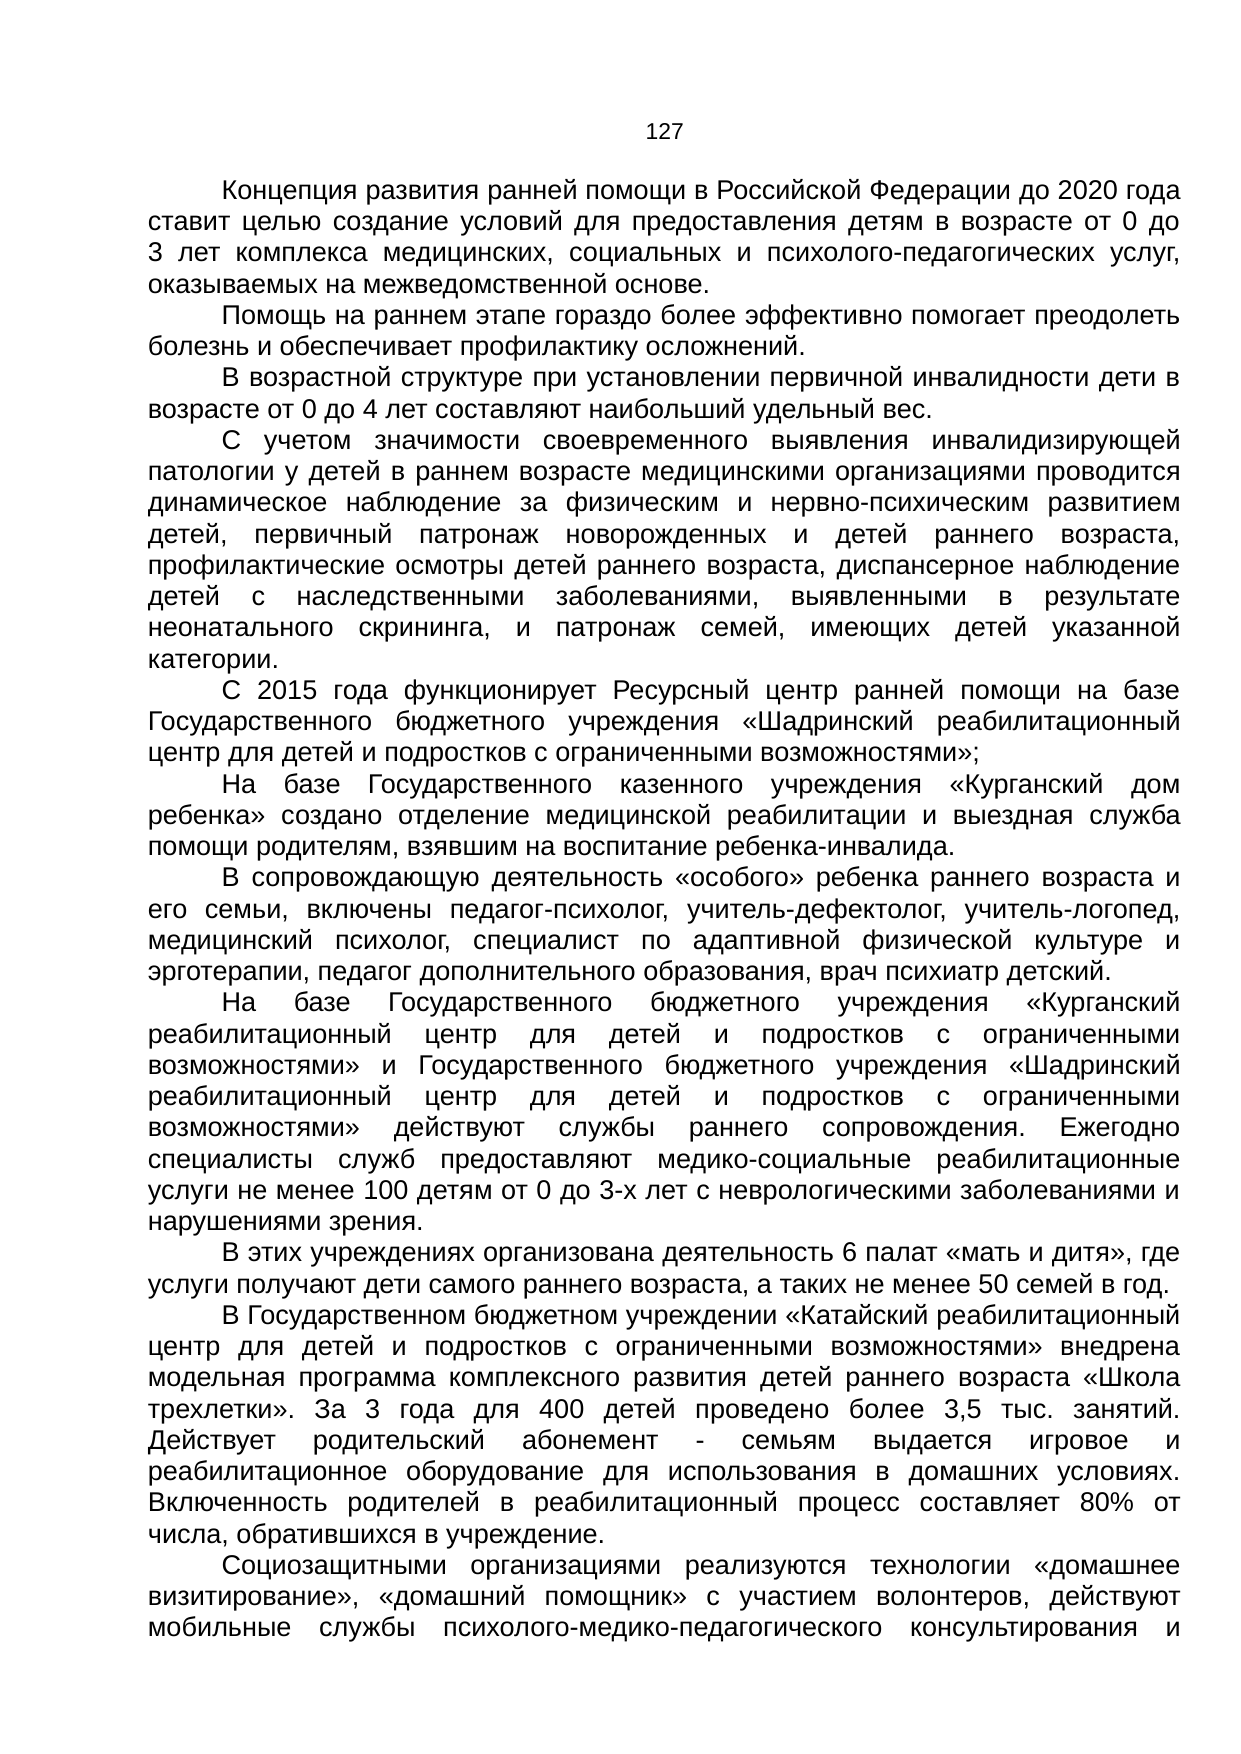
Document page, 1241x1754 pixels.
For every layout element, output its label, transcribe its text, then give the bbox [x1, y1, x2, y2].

text В этих учреждениях организована деятельность 6 палат «мать и дитя», где услуги получают дети самого раннего возраста, а таких не менее 50 семей в год. [148, 1236, 1181, 1299]
text Помощь на раннем этапе гораздо более эффективно помогает преодолеть болезнь и обеспечивает профилактику осложнений. [148, 299, 1181, 361]
text В Государственном бюджетном учреждении «Катайский реабилитационный центр для детей и подростков с ограниченными возможностями» внедрена модельная программа комплексного развития детей раннего возраста «Школа трехлетки». За 3 года для 400 детей проведено более 3,5 тыс. занятий. Действует родительский абонемент - семьям выдается игровое и реабилитационное оборудование для использования в домашних условиях. Включенность родителей в реабилитационный процесс составляет 80% от числа, обратившихся в учреждение. [148, 1299, 1181, 1549]
text Социозащитными организациями реализуются технологии «домашнее визитирование», «домашний помощник» с участием волонтеров, действуют мобильные службы психолого-медико-педагогического консультирования и [148, 1549, 1181, 1643]
text На базе Государственного бюджетного учреждения «Курганский реабилитационный центр для детей и подростков с ограниченными возможностями» и Государственного бюджетного учреждения «Шадринский реабилитационный центр для детей и подростков с ограниченными возможностями» действуют службы раннего сопровождения. Ежегодно специалисты служб предоставляют медико-социальные реабилитационные услуги не менее 100 детям от 0 до 3-х лет с неврологическими заболеваниями и нарушениями зрения. [148, 986, 1181, 1236]
text С учетом значимости своевременного выявления инвалидизирующей патологии у детей в раннем возрасте медицинскими организациями проводится динамическое наблюдение за физическим и нервно-психическим развитием детей, первичный патронаж новорожденных и детей раннего возраста, профилактические осмотры детей раннего возраста, диспансерное наблюдение детей с наследственными заболеваниями, выявленными в результате неонатального скрининга, и патронаж семей, имеющих детей указанной категории. [148, 424, 1181, 674]
text В сопровождающую деятельность «особого» ребенка раннего возраста и его семьи, включены педагог-психолог, учитель-дефектолог, учитель-логопед, медицинский психолог, специалист по адаптивной физической культуре и эрготерапии, педагог дополнительного образования, врач психиатр детский. [148, 861, 1181, 986]
text В возрастной структуре при установлении первичной инвалидности дети в возрасте от 0 до 4 лет составляют наибольший удельный вес. [148, 361, 1181, 424]
text На базе Государственного казенного учреждения «Курганский дом ребенка» создано отделение медицинской реабилитации и выездная служба помощи родителям, взявшим на воспитание ребенка-инвалида. [148, 768, 1181, 861]
text С 2015 года функционирует Ресурсный центр ранней помощи на базе Государственного бюджетного учреждения «Шадринский реабилитационный центр для детей и подростков с ограниченными возможностями»; [148, 674, 1181, 768]
text Концепция развития ранней помощи в Российской Федерации до 2020 года ставит целью создание условий для предоставления детям в возрасте от 0 до 3 лет комплекса медицинских, социальных и психолого-педагогических услуг, оказываемых на межведомственной основе. [148, 174, 1181, 299]
